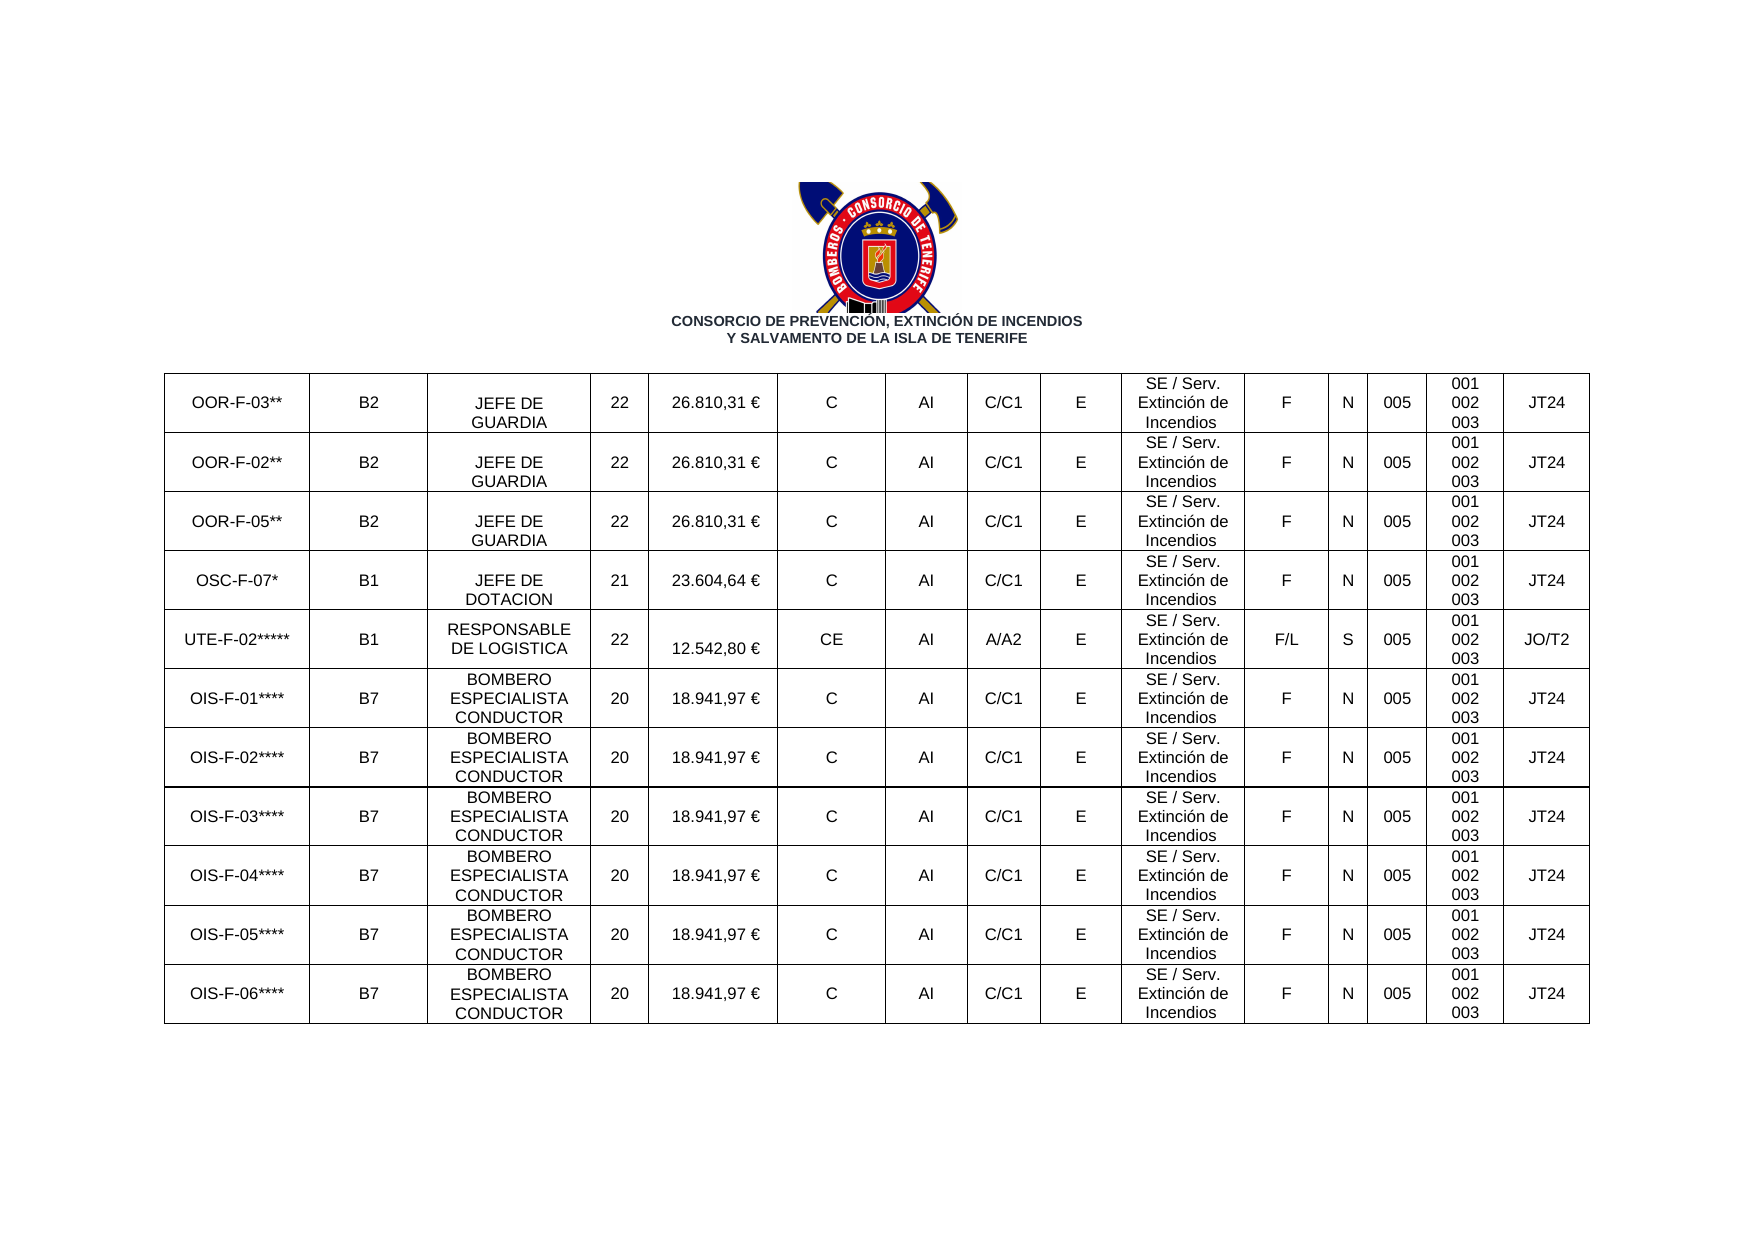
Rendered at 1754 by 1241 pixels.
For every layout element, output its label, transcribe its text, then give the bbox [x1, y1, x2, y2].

table_cell SE / Serv. Extinción de Incendios [1122, 551, 1244, 609]
table_cell AI [886, 788, 967, 845]
table_cell 005 [1368, 492, 1426, 550]
table_cell F [1245, 965, 1328, 1023]
table_cell 20 [591, 965, 648, 1023]
table_cell C [778, 728, 885, 786]
table_cell JEFE DE GUARDIA [428, 492, 590, 550]
table_cell C/C1 [968, 669, 1040, 727]
table_cell C/C1 [968, 846, 1040, 904]
table_cell BOMBERO ESPECIALISTA CONDUCTOR [428, 788, 590, 845]
table_cell 18.941,97 € [649, 846, 777, 904]
table_cell C [778, 788, 885, 845]
table_cell JT24 [1504, 433, 1589, 491]
table_cell AI [886, 846, 967, 904]
table_cell JEFE DE GUARDIA [428, 433, 590, 491]
table_cell N [1329, 492, 1367, 550]
table_cell OOR-F-05** [165, 492, 309, 550]
table_cell OIS-F-03**** [165, 788, 309, 845]
table_cell JT24 [1504, 965, 1589, 1023]
table_cell 18.941,97 € [649, 788, 777, 845]
table_cell AI [886, 906, 967, 963]
table_cell C [778, 492, 885, 550]
table_cell AI [886, 374, 967, 432]
table_cell A/A2 [968, 610, 1040, 668]
table_cell 001 002 003 [1427, 906, 1503, 963]
table_cell N [1329, 906, 1367, 963]
table_cell C/C1 [968, 788, 1040, 845]
table_cell SE / Serv. Extinción de Incendios [1122, 374, 1244, 432]
table_cell 001 002 003 [1427, 492, 1503, 550]
table_cell 21 [591, 551, 648, 609]
table_cell F [1245, 492, 1328, 550]
table_cell 001 002 003 [1427, 728, 1503, 786]
table_cell 001 002 003 [1427, 374, 1503, 432]
table_cell JT24 [1504, 728, 1589, 786]
table_cell JEFE DE GUARDIA [428, 374, 590, 432]
table_cell JT24 [1504, 669, 1589, 727]
table_cell 20 [591, 846, 648, 904]
table_cell SE / Serv. Extinción de Incendios [1122, 728, 1244, 786]
table_cell AI [886, 728, 967, 786]
table_cell SE / Serv. Extinción de Incendios [1122, 906, 1244, 963]
table_cell E [1041, 846, 1121, 904]
table_cell C [778, 906, 885, 963]
table_cell 001 002 003 [1427, 965, 1503, 1023]
table_cell OIS-F-06**** [165, 965, 309, 1023]
table_cell 005 [1368, 374, 1426, 432]
table_cell OOR-F-03** [165, 374, 309, 432]
table_cell F [1245, 788, 1328, 845]
table_cell SE / Serv. Extinción de Incendios [1122, 492, 1244, 550]
table_cell BOMBERO ESPECIALISTA CONDUCTOR [428, 846, 590, 904]
table_cell B7 [310, 965, 427, 1023]
table_cell SE / Serv. Extinción de Incendios [1122, 610, 1244, 668]
table_cell 20 [591, 788, 648, 845]
table_cell JEFE DE DOTACION [428, 551, 590, 609]
table_cell AI [886, 965, 967, 1023]
table_cell JT24 [1504, 846, 1589, 904]
table_cell N [1329, 965, 1367, 1023]
table_cell N [1329, 728, 1367, 786]
table_cell AI [886, 433, 967, 491]
table_cell E [1041, 965, 1121, 1023]
table_cell B7 [310, 669, 427, 727]
table_cell F [1245, 906, 1328, 963]
table_cell F [1245, 551, 1328, 609]
table_cell 26.810,31 € [649, 492, 777, 550]
table_cell N [1329, 669, 1367, 727]
table_cell C [778, 669, 885, 727]
table_cell 26.810,31 € [649, 374, 777, 432]
table_cell BOMBERO ESPECIALISTA CONDUCTOR [428, 965, 590, 1023]
table_cell E [1041, 728, 1121, 786]
table_cell E [1041, 551, 1121, 609]
table_cell 20 [591, 728, 648, 786]
table_cell B7 [310, 846, 427, 904]
table_cell 26.810,31 € [649, 433, 777, 491]
table_cell E [1041, 492, 1121, 550]
table_cell JT24 [1504, 788, 1589, 845]
table_cell JT24 [1504, 551, 1589, 609]
table_cell AI [886, 669, 967, 727]
table_cell F [1245, 728, 1328, 786]
table_cell C/C1 [968, 492, 1040, 550]
table_cell 18.941,97 € [649, 906, 777, 963]
table_cell 22 [591, 433, 648, 491]
table_cell C/C1 [968, 728, 1040, 786]
table_cell 005 [1368, 788, 1426, 845]
table_cell B1 [310, 551, 427, 609]
table_cell C/C1 [968, 433, 1040, 491]
table_cell 001 002 003 [1427, 788, 1503, 845]
table_cell SE / Serv. Extinción de Incendios [1122, 433, 1244, 491]
table_cell F/L [1245, 610, 1328, 668]
table_cell 22 [591, 610, 648, 668]
table_cell C [778, 374, 885, 432]
table_cell JT24 [1504, 492, 1589, 550]
table_cell OIS-F-04**** [165, 846, 309, 904]
table_cell E [1041, 906, 1121, 963]
table_cell AI [886, 610, 967, 668]
table_cell 005 [1368, 846, 1426, 904]
table_cell 001 002 003 [1427, 610, 1503, 668]
table_cell E [1041, 610, 1121, 668]
table_cell JT24 [1504, 906, 1589, 963]
table_cell AI [886, 551, 967, 609]
table_cell C [778, 965, 885, 1023]
table_cell B2 [310, 433, 427, 491]
table_cell N [1329, 551, 1367, 609]
table_cell 005 [1368, 610, 1426, 668]
table_cell E [1041, 433, 1121, 491]
table_cell B2 [310, 492, 427, 550]
table_cell N [1329, 846, 1367, 904]
table_cell C [778, 551, 885, 609]
table_cell 20 [591, 669, 648, 727]
table_cell RESPONSABLE DE LOGISTICA [428, 610, 590, 668]
table_cell E [1041, 788, 1121, 845]
table_cell 18.941,97 € [649, 728, 777, 786]
table_cell E [1041, 669, 1121, 727]
table_cell B1 [310, 610, 427, 668]
table_cell 005 [1368, 906, 1426, 963]
table_cell 18.941,97 € [649, 669, 777, 727]
table_cell OOR-F-02** [165, 433, 309, 491]
table_cell OSC-F-07* [165, 551, 309, 609]
table_cell B2 [310, 374, 427, 432]
table_cell C [778, 433, 885, 491]
table_cell F [1245, 433, 1328, 491]
table_cell 001 002 003 [1427, 669, 1503, 727]
table_cell 005 [1368, 669, 1426, 727]
table_cell 001 002 003 [1427, 433, 1503, 491]
table_cell S [1329, 610, 1367, 668]
table_cell UTE-F-02***** [165, 610, 309, 668]
table_cell F [1245, 374, 1328, 432]
table_cell C/C1 [968, 965, 1040, 1023]
table_cell E [1041, 374, 1121, 432]
table_cell 005 [1368, 433, 1426, 491]
table_cell 22 [591, 374, 648, 432]
table_cell F [1245, 846, 1328, 904]
table_cell N [1329, 788, 1367, 845]
table_cell 005 [1368, 551, 1426, 609]
table_cell B7 [310, 906, 427, 963]
table_cell C/C1 [968, 374, 1040, 432]
table_cell OIS-F-02**** [165, 728, 309, 786]
table_cell BOMBERO ESPECIALISTA CONDUCTOR [428, 669, 590, 727]
table_cell SE / Serv. Extinción de Incendios [1122, 965, 1244, 1023]
table_cell C/C1 [968, 551, 1040, 609]
table_cell B7 [310, 788, 427, 845]
table_cell SE / Serv. Extinción de Incendios [1122, 788, 1244, 845]
table_cell JT24 [1504, 374, 1589, 432]
table_cell CE [778, 610, 885, 668]
table_cell OIS-F-05**** [165, 906, 309, 963]
table_cell 12.542,80 € [649, 610, 777, 668]
table_cell 22 [591, 492, 648, 550]
table_cell SE / Serv. Extinción de Incendios [1122, 846, 1244, 904]
table_cell C/C1 [968, 906, 1040, 963]
table_cell AI [886, 492, 967, 550]
table_cell BOMBERO ESPECIALISTA CONDUCTOR [428, 728, 590, 786]
table_cell SE / Serv. Extinción de Incendios [1122, 669, 1244, 727]
table_cell JO/T2 [1504, 610, 1589, 668]
table_cell BOMBERO ESPECIALISTA CONDUCTOR [428, 906, 590, 963]
table_cell 20 [591, 906, 648, 963]
table_cell N [1329, 374, 1367, 432]
table_cell 005 [1368, 965, 1426, 1023]
table_cell B7 [310, 728, 427, 786]
table_cell 001 002 003 [1427, 551, 1503, 609]
table_cell 005 [1368, 728, 1426, 786]
table_cell N [1329, 433, 1367, 491]
table_cell F [1245, 669, 1328, 727]
table_cell 18.941,97 € [649, 965, 777, 1023]
table_cell 001 002 003 [1427, 846, 1503, 904]
table_cell C [778, 846, 885, 904]
table_cell OIS-F-01**** [165, 669, 309, 727]
table_cell 23.604,64 € [649, 551, 777, 609]
